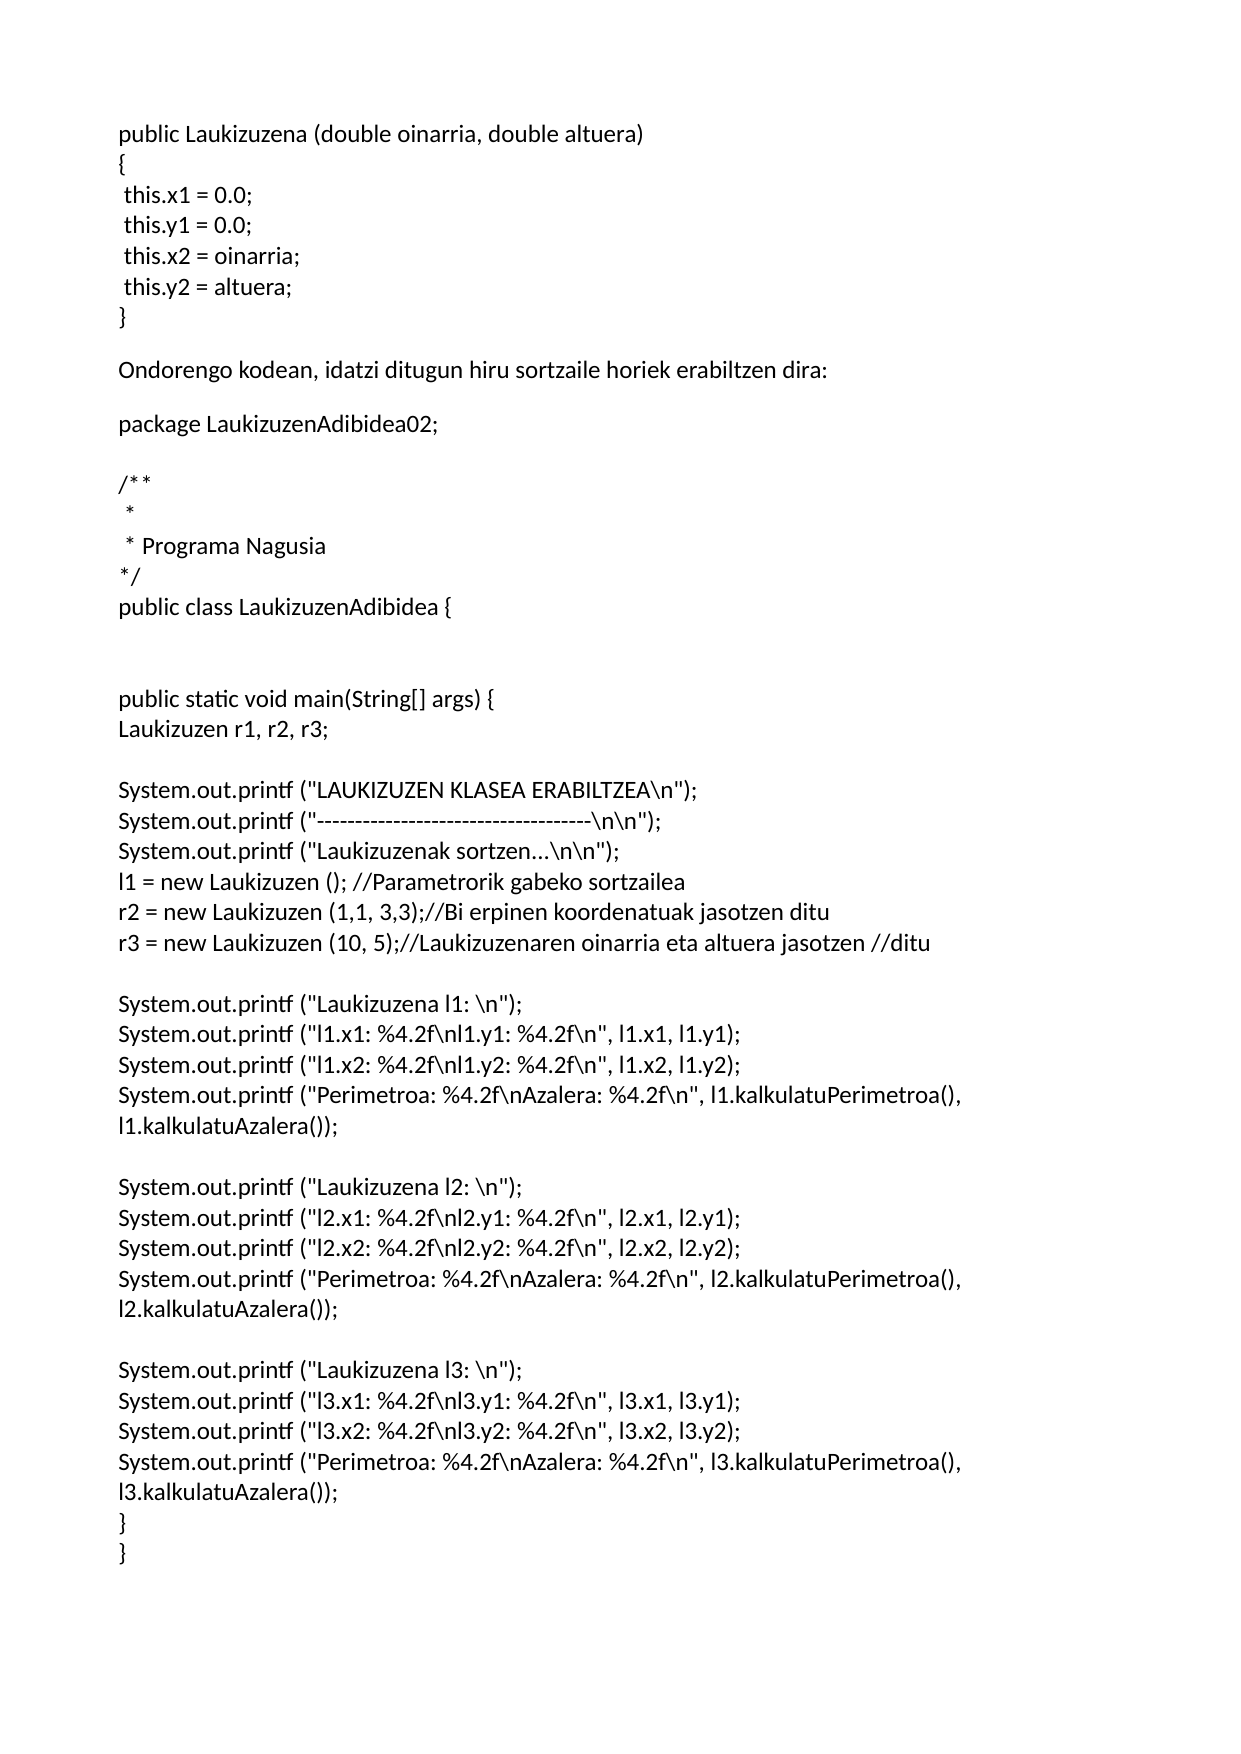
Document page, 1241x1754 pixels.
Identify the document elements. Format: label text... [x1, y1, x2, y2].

text System.out.printf ("Perimetroa: %4.2f\nAzalera: %4.2f\n", l3.kalkulatuPerimetroa(), [118, 1446, 1122, 1476]
text r3 = new Laukizuzen (10, 5);//Laukizuzenaren oinarria eta altuera jasotzen //ditu [118, 927, 1122, 957]
text System.out.printf ("------------------------------------\n\n"); [118, 805, 1122, 835]
text this.y1 = 0.0; [118, 210, 1122, 240]
text package LaukizuzenAdibidea02; [118, 408, 1122, 439]
text Laukizuzen r1, r2, r3; [118, 713, 1122, 744]
text l3.kalkulatuAzalera()); [118, 1476, 1122, 1507]
text */ [118, 561, 1122, 591]
text l1.kalkulatuAzalera()); [118, 1110, 1122, 1141]
text System.out.printf ("l2.x1: %4.2f\nl2.y1: %4.2f\n", l2.x1, l2.y1); [118, 1202, 1122, 1232]
text System.out.printf ("Perimetroa: %4.2f\nAzalera: %4.2f\n", l1.kalkulatuPerimetroa(), [118, 1079, 1122, 1110]
text this.x1 = 0.0; [118, 179, 1122, 210]
text public Laukizuzena (double oinarria, double altuera) [118, 118, 1122, 149]
text System.out.printf ("Laukizuzenak sortzen...\n\n"); [118, 835, 1122, 866]
text System.out.printf ("Perimetroa: %4.2f\nAzalera: %4.2f\n", l2.kalkulatuPerimetroa(), [118, 1263, 1122, 1293]
text public class LaukizuzenAdibidea { [118, 591, 1122, 622]
text * Programa Nagusia [118, 530, 1122, 561]
text } [118, 1537, 1122, 1568]
text Ondorengo kodean, idatzi ditugun hiru sortzaile horiek erabiltzen dira: [118, 355, 1122, 385]
text l1 = new Laukizuzen (); //Parametrorik gabeko sortzailea [118, 866, 1122, 896]
text this.y2 = altuera; [118, 271, 1122, 301]
text } [118, 1507, 1122, 1537]
text l2.kalkulatuAzalera()); [118, 1293, 1122, 1324]
text System.out.printf ("LAUKIZUZEN KLASEA ERABILTZEA\n"); [118, 774, 1122, 805]
text System.out.printf ("Laukizuzena l1: \n"); [118, 988, 1122, 1018]
text System.out.printf ("Laukizuzena l2: \n"); [118, 1171, 1122, 1202]
text System.out.printf ("l3.x2: %4.2f\nl3.y2: %4.2f\n", l3.x2, l3.y2); [118, 1415, 1122, 1446]
text /** [118, 469, 1122, 500]
text } [118, 301, 1122, 332]
text * [118, 500, 1122, 530]
text System.out.printf ("l1.x1: %4.2f\nl1.y1: %4.2f\n", l1.x1, l1.y1); [118, 1018, 1122, 1049]
text { [118, 149, 1122, 179]
text this.x2 = oinarria; [118, 240, 1122, 271]
text System.out.printf ("Laukizuzena l3: \n"); [118, 1354, 1122, 1385]
text r2 = new Laukizuzen (1,1, 3,3);//Bi erpinen koordenatuak jasotzen ditu [118, 896, 1122, 927]
text System.out.printf ("l3.x1: %4.2f\nl3.y1: %4.2f\n", l3.x1, l3.y1); [118, 1385, 1122, 1415]
text System.out.printf ("l1.x2: %4.2f\nl1.y2: %4.2f\n", l1.x2, l1.y2); [118, 1049, 1122, 1079]
text public static void main(String[] args) { [118, 683, 1122, 713]
text System.out.printf ("l2.x2: %4.2f\nl2.y2: %4.2f\n", l2.x2, l2.y2); [118, 1232, 1122, 1263]
